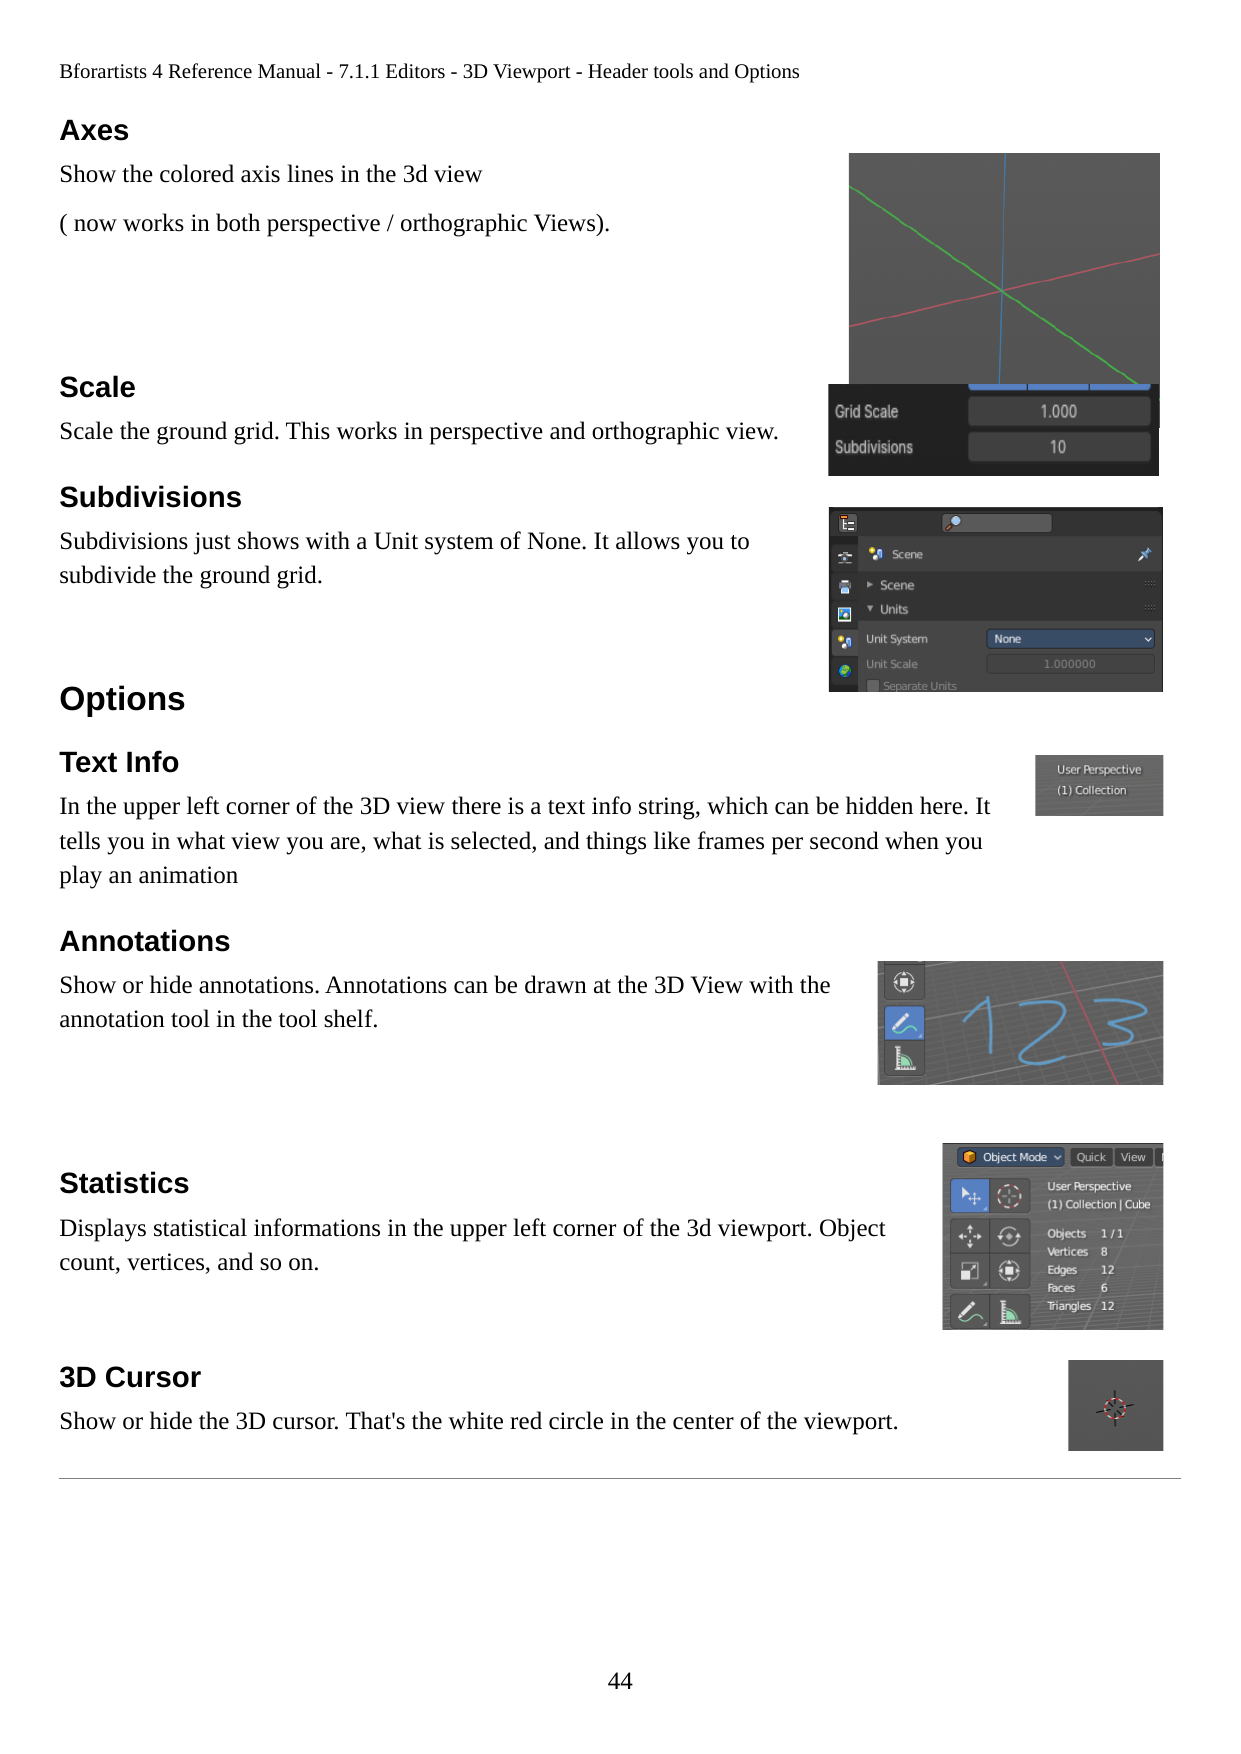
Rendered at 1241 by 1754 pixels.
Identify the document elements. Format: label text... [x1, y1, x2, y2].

subtitle Text Info [59, 745, 1181, 779]
picture [828, 507, 1164, 692]
subtitle Annotations [59, 924, 1181, 958]
subtitle Options [59, 679, 1181, 718]
picture [942, 1143, 1164, 1330]
subtitle 3D Cursor [59, 1360, 1068, 1393]
subtitle Subdivisions [59, 479, 1181, 513]
picture [1068, 1360, 1164, 1451]
text Show or hide the 3D cursor. That's the white red circle in the center of the viewport. [59, 1406, 1068, 1435]
subtitle Axes [59, 113, 1181, 146]
picture [828, 153, 1160, 476]
picture [1035, 755, 1164, 816]
text Displays statistical informations in the upper left corner of the 3d viewport. Object count, vertices, and so on. [59, 1213, 942, 1276]
text Scale the ground grid. This works in perspective and orthographic view. [59, 416, 828, 445]
subtitle [1164, 1166, 1181, 1200]
subtitle Scale [59, 370, 848, 403]
text ( now works in both perspective / orthographic Views). [59, 208, 848, 237]
text In the upper left corner of the 3D view there is a text info string, which can be hidden here. It tells you in what view you are, what is selected, and things like frames per second when you play an animation [59, 791, 1181, 889]
subtitle [1160, 370, 1181, 403]
subtitle [1164, 1360, 1181, 1393]
text Show the colored axis lines in the 3d view [59, 159, 848, 188]
picture [877, 961, 1164, 1085]
text Subdivisions just shows with a Unit system of None. It allows you to subdivide the ground grid. [59, 526, 828, 589]
text Show or hide annotations. Annotations can be drawn at the 3D View with the annotation tool in the tool shelf. [59, 970, 877, 1033]
subtitle Statistics [59, 1166, 942, 1200]
